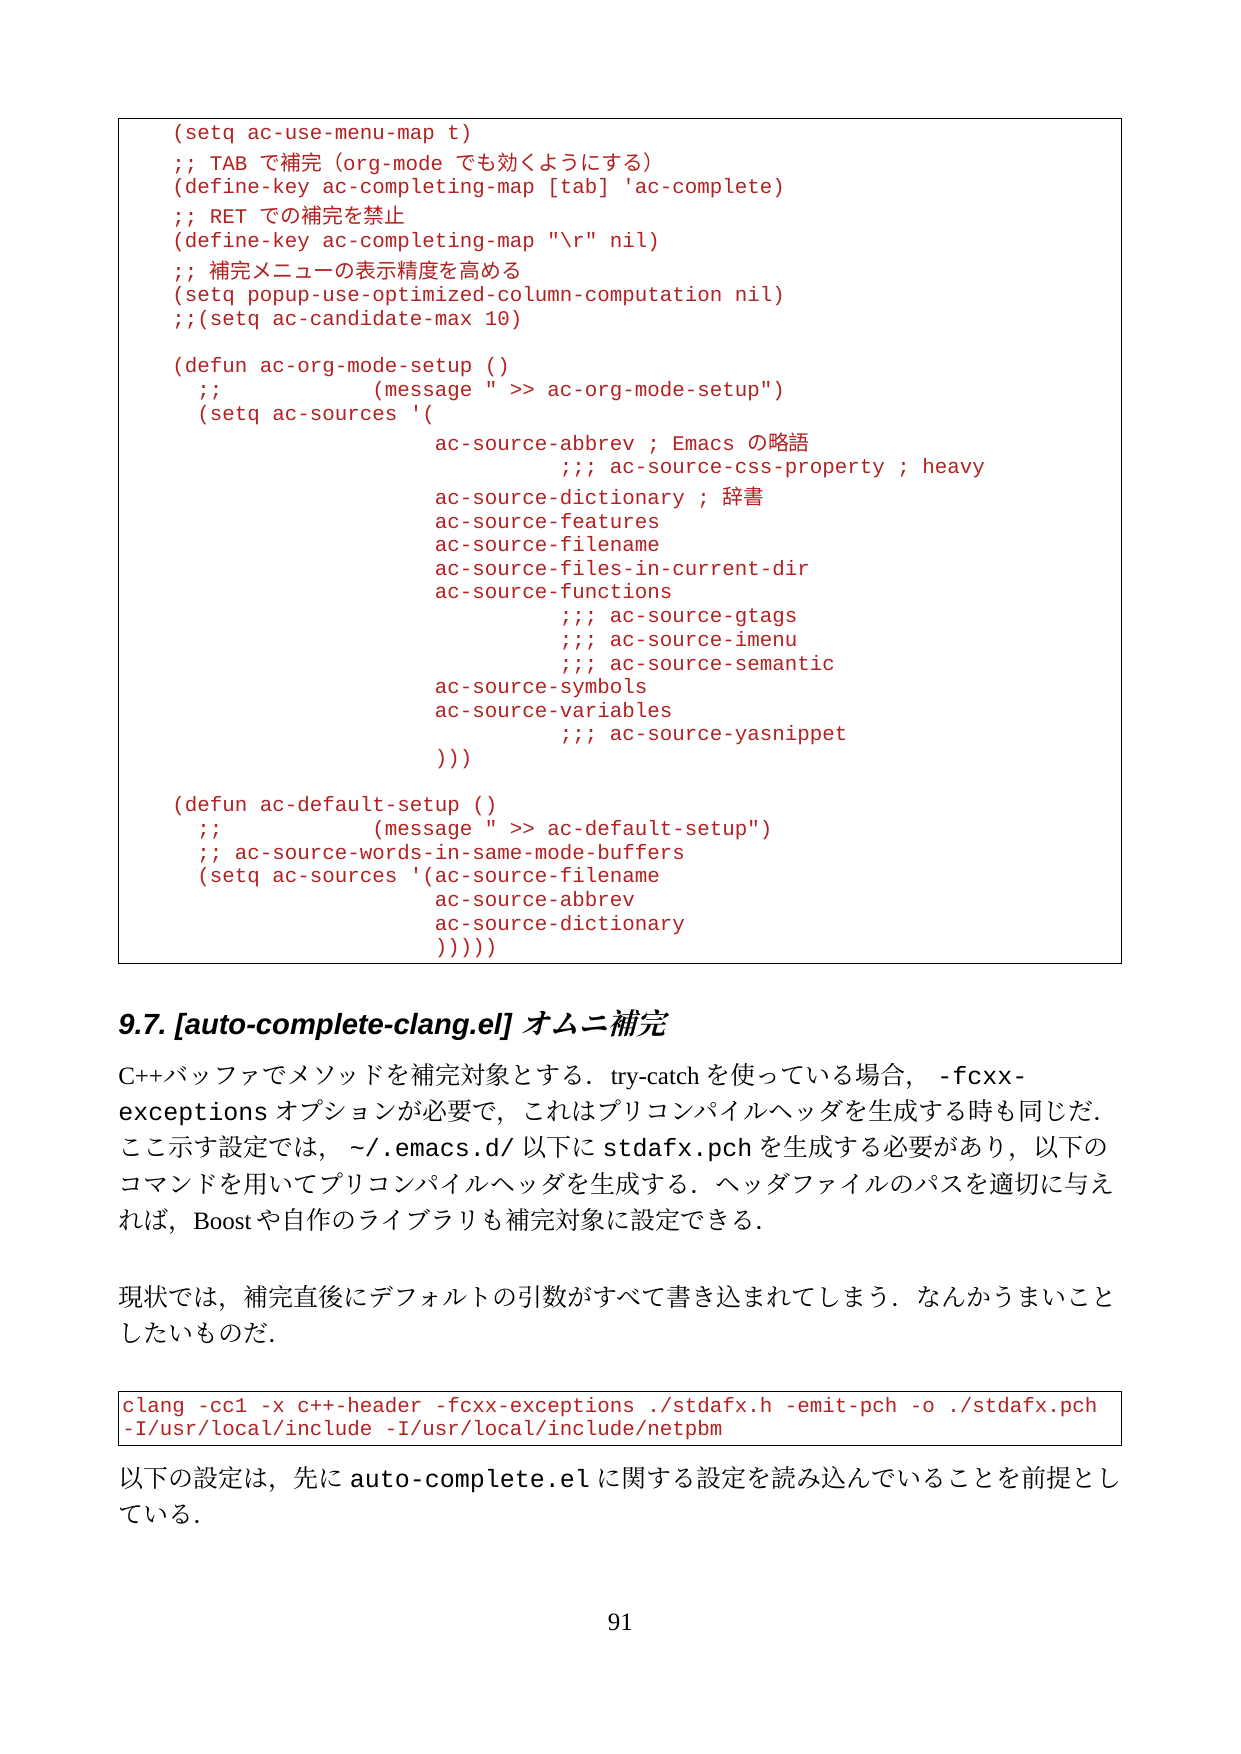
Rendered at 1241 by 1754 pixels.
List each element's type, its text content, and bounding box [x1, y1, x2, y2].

text (setq ac-use-menu-map t) [119, 119, 1121, 142]
text ;;(setq ac-candidate-max 10) [119, 304, 1121, 328]
text ac-source-variables [119, 696, 1121, 719]
text (setq ac-sources '(ac-source-filename [119, 861, 1121, 885]
text ac-source-features [119, 507, 1121, 530]
text 現状では，補完直後にデフォルトの引数がすべて書き込まれてしまう．なんかうまいことしたいものだ． [118, 1277, 1122, 1378]
text ac-source-dictionary ; 辞書 [119, 476, 1121, 507]
text (defun ac-default-setup () [119, 790, 1121, 814]
text ac-source-functions [119, 578, 1121, 601]
text ac-source-abbrev [119, 885, 1121, 909]
text ;;; ac-source-yasnippet [119, 719, 1121, 743]
text ;; ac-source-words-in-same-mode-buffers [119, 838, 1121, 861]
subtitle [auto-complete-clang.el] オムニ補完 [118, 1001, 1122, 1043]
text C++バッファでメソッドを補完対象とする．try-catch を使っている場合， -fcxx-exceptions オプションが必要で，これはプリコンパイルヘッダを生成する時も同じだ．ここ示す設定では， ~/.emacs.d/ 以下に stdafx.pch を生成する必要があり，以下のコマンドを用いてプリコンパイルヘッダを生成する．ヘッダファイルのパスを適切に与えれば，Boostや自作のライブラリも補完対象に設定できる． [118, 1056, 1122, 1265]
text ))) [119, 743, 1121, 767]
text 以下の設定は，先に auto-complete.el に関する設定を読み込んでいることを前提としている． [118, 1458, 1122, 1559]
text ;; 補完メニューの表示精度を高める [119, 250, 1121, 280]
text clang -cc1 -x c++-header -fcxx-exceptions ./stdafx.h -emit-pch -o ./stdafx.pch -I/usr/local/include -I/usr/local/include/netpbm [119, 1392, 1121, 1445]
text (define-key ac-completing-map [tab] 'ac-complete) [119, 172, 1121, 196]
text ac-source-files-in-current-dir [119, 554, 1121, 578]
text ;; RET での補完を禁止 [119, 196, 1121, 226]
text ;;; ac-source-imenu [119, 625, 1121, 648]
text ac-source-filename [119, 530, 1121, 554]
text (setq ac-sources '( [119, 398, 1121, 422]
text (define-key ac-completing-map "\r" nil) [119, 226, 1121, 250]
text ac-source-abbrev ; Emacs の略語 [119, 422, 1121, 453]
text ))))) [119, 932, 1121, 963]
text ;; (message " >> ac-org-mode-setup") [119, 375, 1121, 398]
text ;;; ac-source-gtags [119, 601, 1121, 625]
text ac-source-dictionary [119, 909, 1121, 932]
text ;;; ac-source-semantic [119, 648, 1121, 672]
text ac-source-symbols [119, 672, 1121, 696]
text (setq popup-use-optimized-column-computation nil) [119, 280, 1121, 304]
text ;; TAB で補完（org-mode でも効くようにする） [119, 142, 1121, 172]
text (defun ac-org-mode-setup () [119, 351, 1121, 375]
text ;;; ac-source-css-property ; heavy [119, 453, 1121, 476]
text ;; (message " >> ac-default-setup") [119, 814, 1121, 838]
